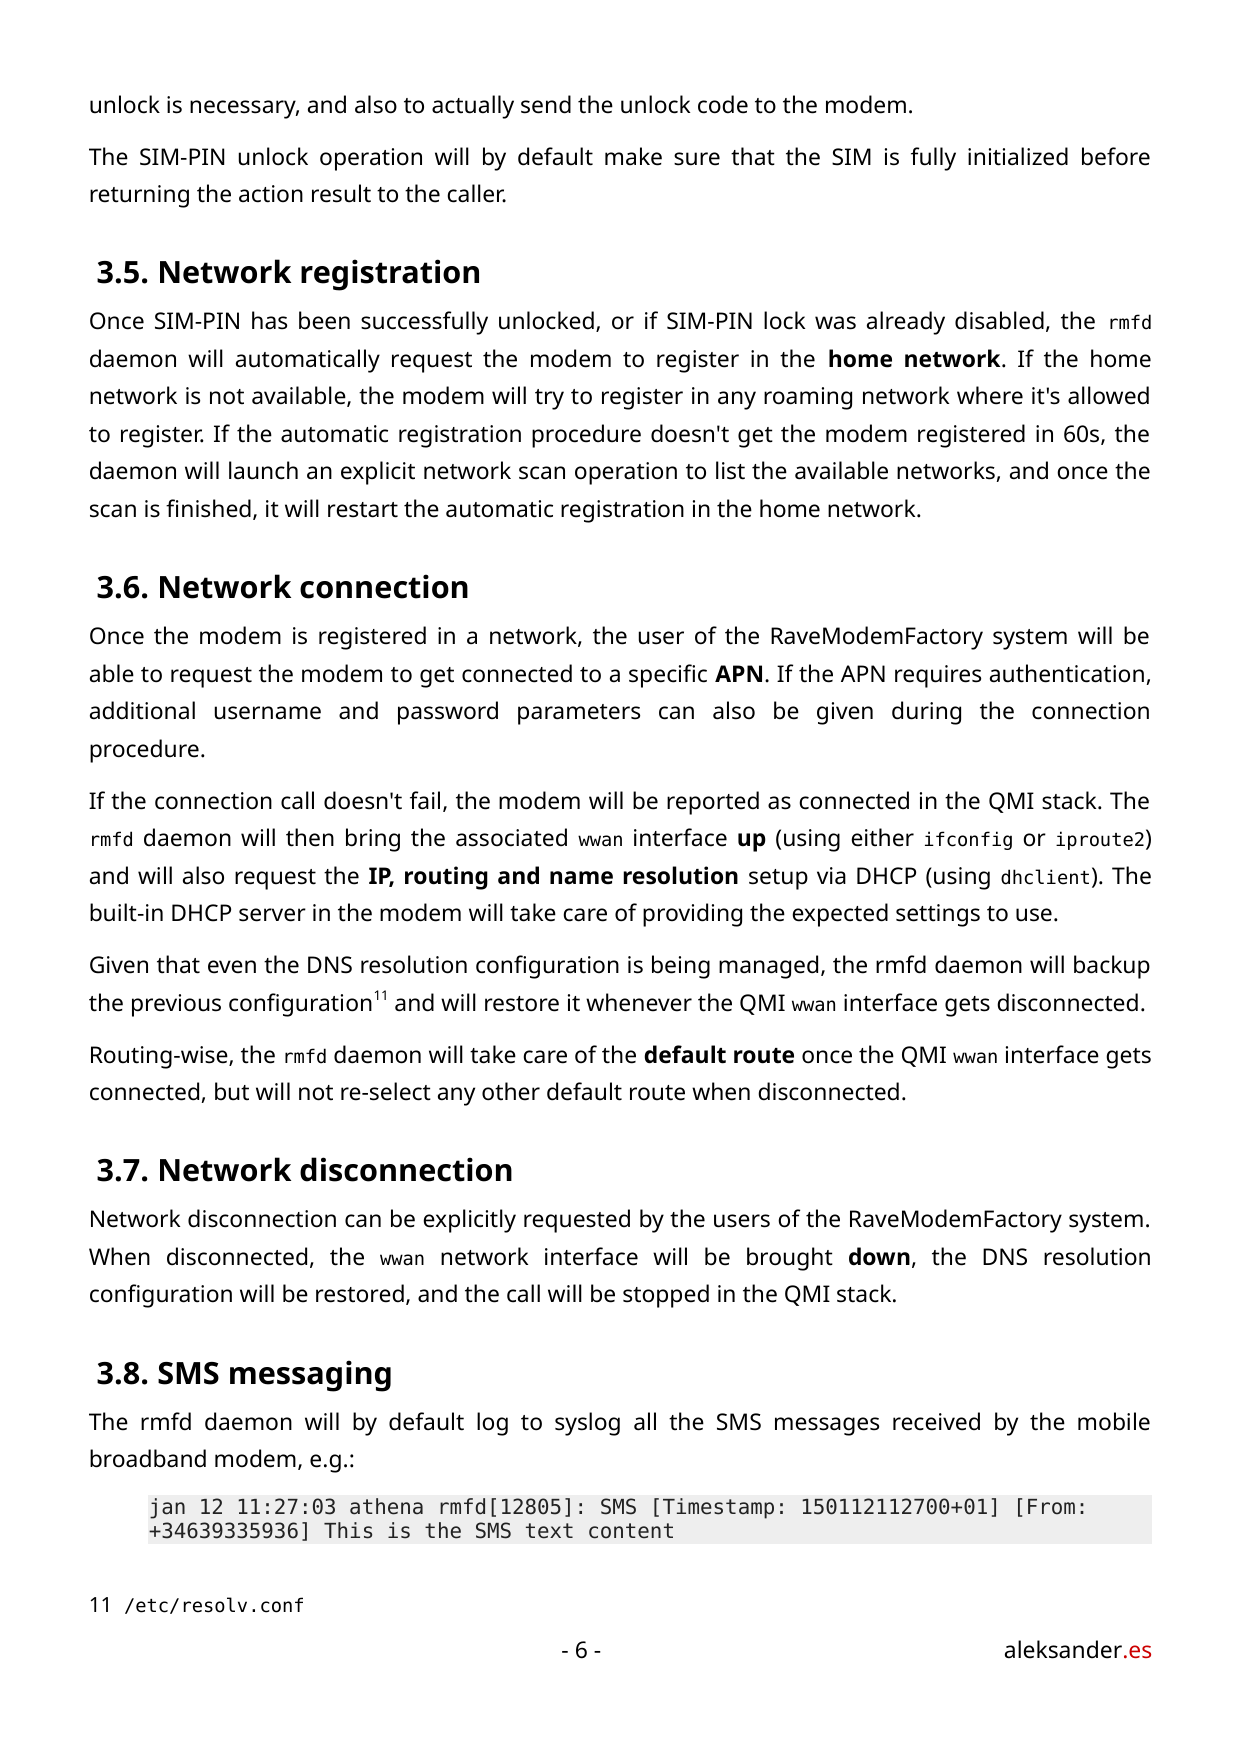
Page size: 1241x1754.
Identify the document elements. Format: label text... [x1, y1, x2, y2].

text Once the modem is registered in a network, the user of the RaveModemFactory system will be able to request the modem to get connected to a specific APN. If the APN requires authentication, additional username and password parameters can also be given during the connection procedure. [88, 620, 1152, 764]
text Once SIM-PIN has been successfully unlocked, or if SIM-PIN lock was already disabled, the rmfd daemon will automatically request the modem to register in the home network. If the home network is not available, the modem will try to register in any roaming network where it's allowed to register. If the automatic registration procedure doesn't get the modem registered in 60s, the daemon will launch an explicit network scan operation to list the available networks, and once the scan is finished, it will restart the automatic registration in the home network. [88, 305, 1152, 524]
text If the connection call doesn't fail, the modem will be reported as connected in the QMI stack. The rmfd daemon will then bring the associated wwan interface up (using either ifconfig or iproute2) and will also request the IP, routing and name resolution setup via DHCP (using dhclient). The built-in DHCP server in the modem will take care of providing the expected settings to use. [88, 784, 1152, 928]
subtitle SMS messaging [88, 1351, 1152, 1393]
text Given that even the DNS resolution configuration is being managed, the rmfd daemon will backup the previous configuration and will restore it whenever the QMI wwan interface gets disconnected. [88, 949, 1152, 1018]
text Routing-wise, the rmfd daemon will take care of the default route once the QMI wwan interface gets connected, but will not re-select any other default route when disconnected. [88, 1039, 1152, 1107]
text /etc/resolv.conf [88, 1590, 1152, 1619]
subtitle Network connection [88, 566, 1152, 607]
subtitle Network disconnection [88, 1149, 1152, 1191]
text unlock is necessary, and also to actually send the unlock code to the modem. [88, 88, 1152, 120]
text The rmfd daemon will by default log to syslog all the SMS messages received by the mobile broadband modem, e.g.: [88, 1406, 1152, 1474]
text jan 12 11:27:03 athena rmfd[12805]: SMS [Timestamp: 150112112700+01] [From: +34639335936] This is the SMS text content [148, 1495, 1152, 1544]
text The SIM-PIN unlock operation will by default make sure that the SIM is fully initialized before returning the action result to the caller. [88, 141, 1152, 209]
text Network disconnection can be explicitly requested by the users of the RaveModemFactory system. When disconnected, the wwan network interface will be brought down, the DNS resolution configuration will be restored, and the call will be stopped in the QMI stack. [88, 1203, 1152, 1310]
subtitle Network registration [88, 251, 1152, 293]
